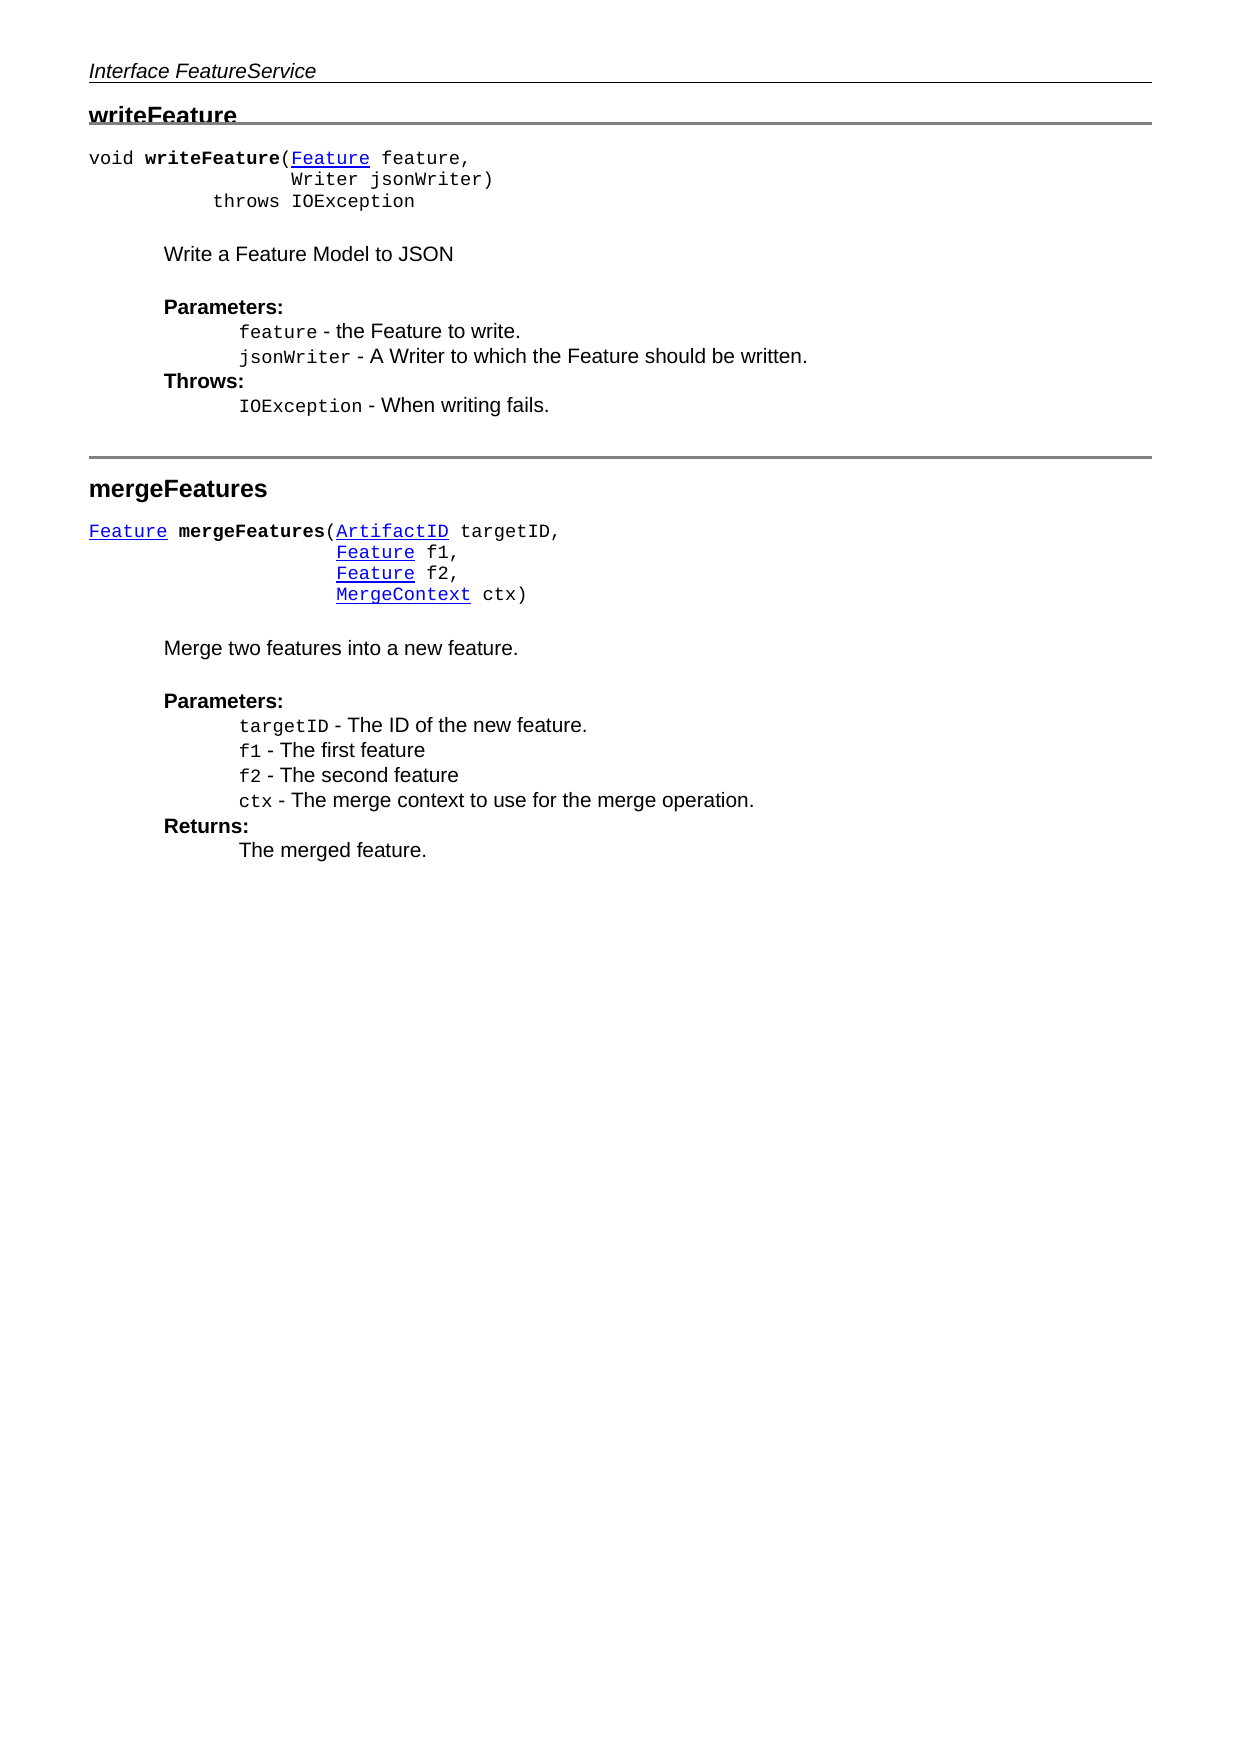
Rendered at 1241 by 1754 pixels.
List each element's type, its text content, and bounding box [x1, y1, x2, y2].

text Parameters: [163, 689, 1152, 713]
text Merge two features into a new feature. [163, 636, 1152, 659]
text Write a Feature Model to JSON [163, 242, 1152, 266]
text void writeFeature(Feature feature, Writer jsonWriter) throws IOException [88, 149, 1152, 213]
text Parameters: [163, 295, 1152, 319]
text ctx - The merge context to use for the merge operation. [238, 788, 1152, 813]
text f1 - The first feature [238, 738, 1152, 763]
text jsonWriter - A Writer to which the Feature should be written. [238, 344, 1152, 369]
text IOException - When writing fails. [238, 393, 1152, 418]
text Returns: [163, 813, 1152, 837]
text targetID - The ID of the new feature. [238, 713, 1152, 738]
text feature - the Feature to write. [238, 319, 1152, 344]
text f2 - The second feature [238, 763, 1152, 788]
text The merged feature. [238, 837, 1152, 861]
text Throws: [163, 369, 1152, 393]
text Feature mergeFeatures(ArtifactID targetID, Feature f1, Feature f2, MergeContext ctx) [88, 521, 1152, 606]
